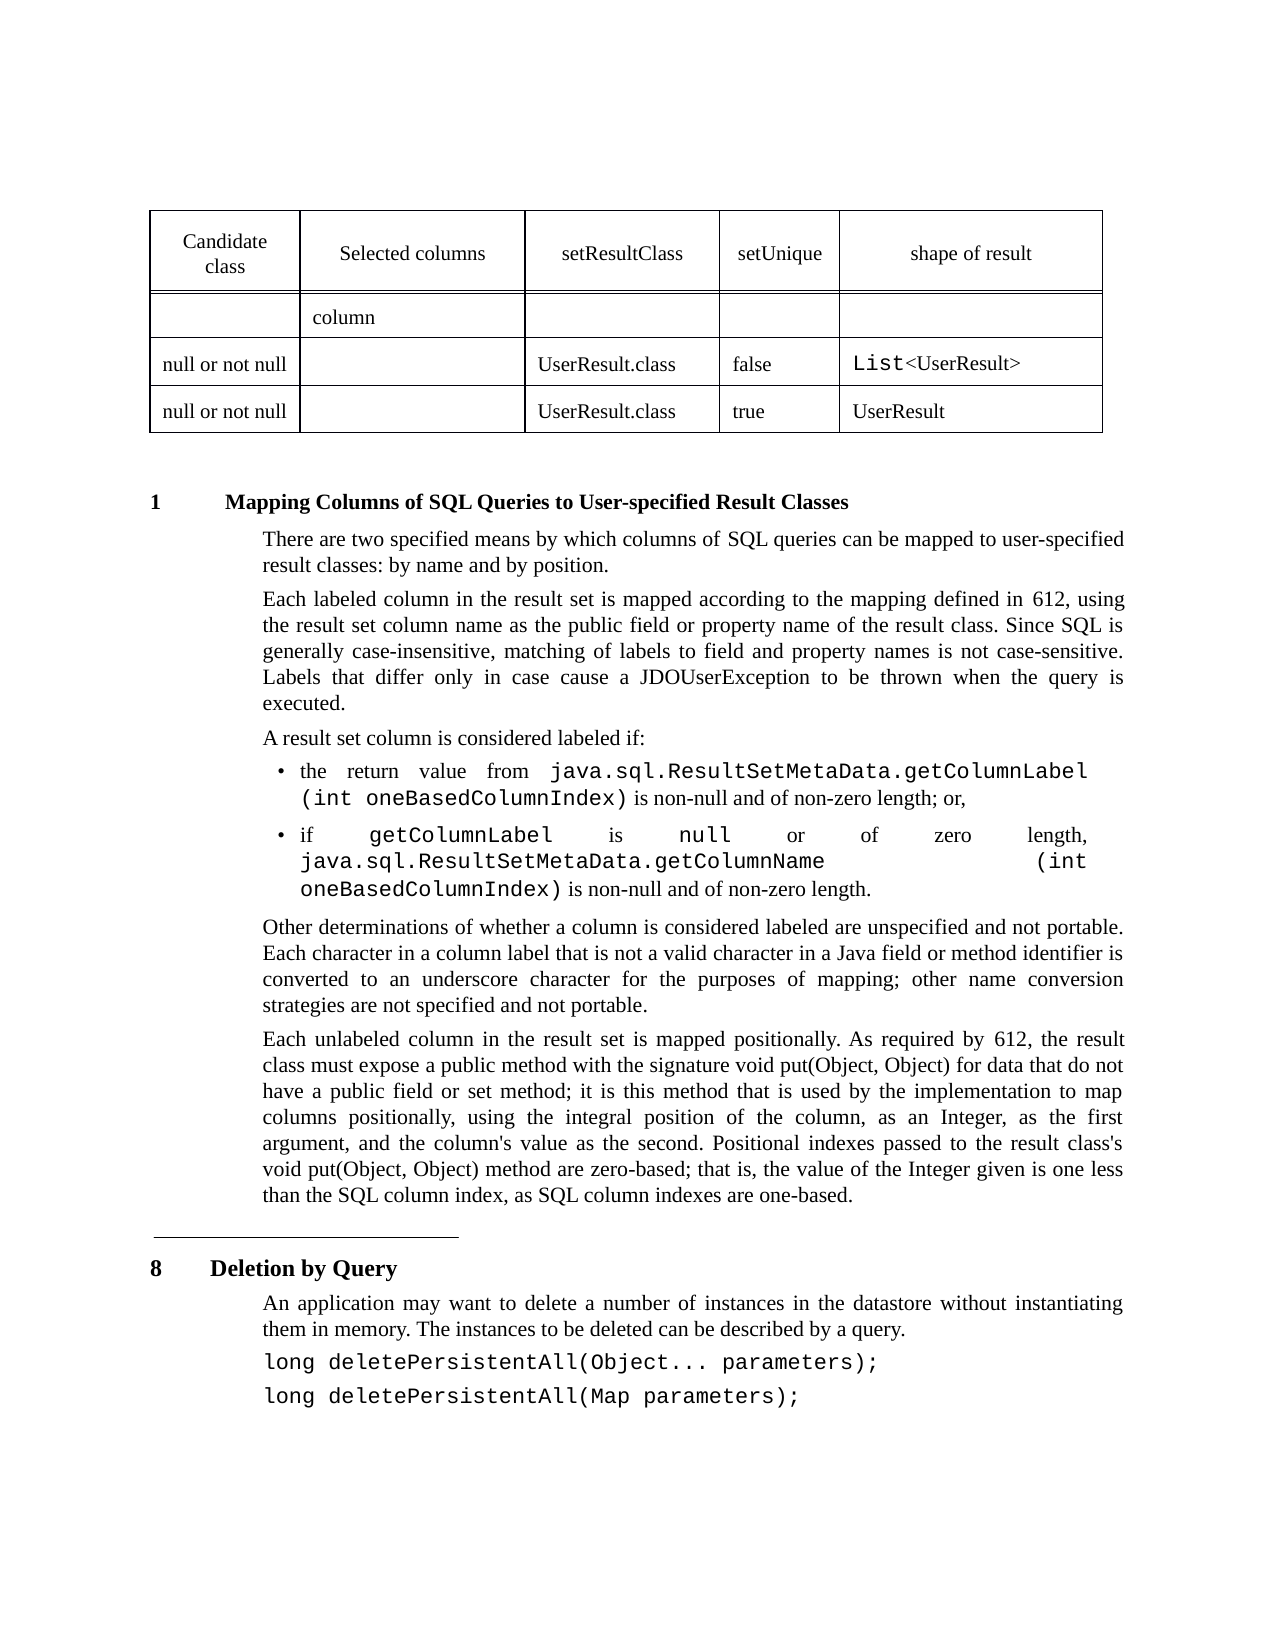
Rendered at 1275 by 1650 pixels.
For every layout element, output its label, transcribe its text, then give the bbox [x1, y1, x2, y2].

text A result set column is considered labeled if: [262, 724, 1125, 750]
table_cell false [720, 338, 839, 385]
subtitle Mapping Columns of SQL Queries to User-specified Result Classes [150, 488, 1125, 514]
table_cell null or not null [151, 338, 299, 385]
table_cell List<UserResult> [840, 338, 1102, 385]
table_cell [840, 294, 1102, 337]
table_cell true [720, 386, 839, 432]
text long deletePersistentAll(Map parameters); [262, 1384, 1125, 1410]
subtitle Deletion by Query [150, 1253, 1125, 1281]
table_header setResultClass [526, 211, 719, 290]
table_cell UserResult] [840, 386, 1102, 432]
table_header shape of result [840, 211, 1102, 290]
table_cell [720, 294, 839, 337]
table_header Selected columns [301, 211, 524, 290]
table_cell UserResult.class [526, 386, 719, 432]
text Other determinations of whether a column is considered labeled are unspecified and not portable. Each character in a column label that is not a valid character in a Java field or method identifier is converted to an underscore character for the purposes of mapping; other name conversion strategies are not specified and not portable. [262, 913, 1125, 1017]
text There are two specified means by which columns of SQL queries can be mapped to user-specified result classes: by name and by position. [262, 525, 1125, 577]
text Each unlabeled column in the result set is mapped positionally. As required by 14.6.12, the result class must expose a public method with the signature void put(Object, Object) for data that do not have a public field or set method; it is this method that is used by the implementation to map columns positionally, using the integral position of the column, as an Integer, as the first argument, and the column's value as the second. Positional indexes passed to the result class's void put(Object, Object) method are zero-based; that is, the value of the Integer given is one less than the SQL column index, as SQL column indexes are one-based. [262, 1025, 1125, 1208]
text Each labeled column in the result set is mapped according to the mapping defined in 14.6.12, using the result set column name as the public field or property name of the result class. Since SQL is generally case-insensitive, matching of labels to field and property names is not case-sensitive. Labels that differ only in case cause a JDOUserException to be thrown when the query is executed. [262, 585, 1125, 715]
text An application may want to delete a number of instances in the datastore without instantiating them in memory. The instances to be deleted can be described by a query. [262, 1289, 1125, 1342]
text • the return value from java.sql.ResultSetMetaData.getColumnLabel (int oneBasedColumnIndex) is non-null and of non-zero length; or, [277, 758, 1087, 812]
table_cell [526, 294, 719, 337]
text • if getColumnLabel is null or of zero length, java.sql.ResultSetMetaData.getColumnName (int oneBasedColumnIndex) is non-null and of non-zero length. [277, 822, 1087, 902]
table_cell [301, 338, 524, 385]
table_cell [301, 386, 524, 432]
table_header Candidate class [151, 211, 299, 290]
text long deletePersistentAll(Object... parameters); [262, 1350, 1125, 1376]
table_cell [151, 294, 299, 337]
table_cell UserResult.class [526, 338, 719, 385]
table_header setUnique [720, 211, 839, 290]
table_cell null or not null [151, 386, 299, 432]
table_cell column [301, 294, 524, 337]
